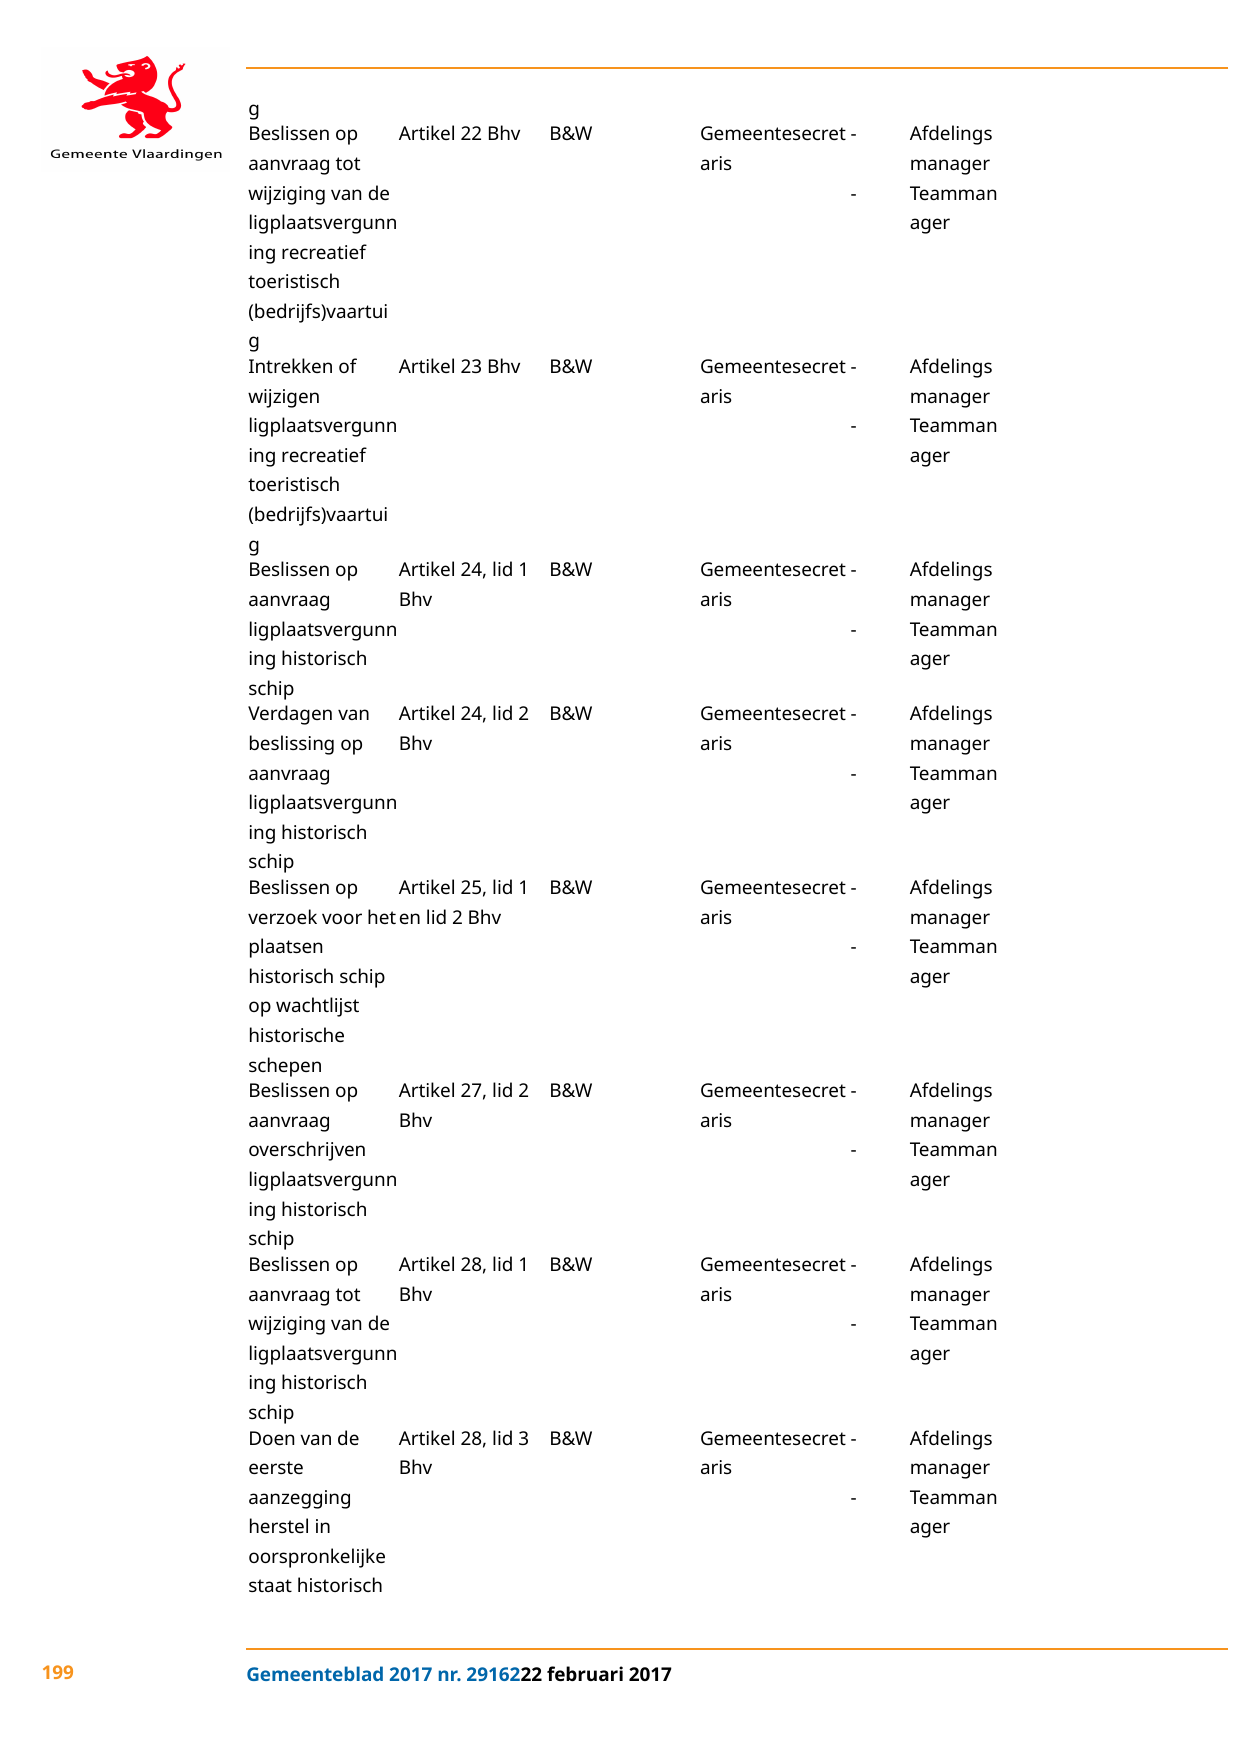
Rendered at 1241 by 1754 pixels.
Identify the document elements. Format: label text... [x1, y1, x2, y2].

table_cell [1001, 701, 1152, 874]
table_cell Artikel 24, lid 1 Bhv [399, 557, 549, 701]
table_cell Artikel 23 Bhv [399, 353, 549, 557]
table_cell Artikel 28, lid 1 Bhv [399, 1251, 549, 1425]
table_cell Beslissen op aanvraag overschrijven ligplaatsvergunning historisch schip [248, 1078, 398, 1251]
table_cell [1001, 1251, 1152, 1425]
table_cell B&W [549, 121, 700, 353]
table_cell B&W [549, 701, 700, 874]
table_cell Doen van de eerste aanzegging herstel in oorspronkelijke staat historisch [248, 1425, 398, 1598]
table_cell [1001, 353, 1152, 557]
table_cell [700, 95, 850, 121]
table_cell B&W [549, 1425, 700, 1598]
table_cell [1001, 874, 1152, 1077]
table_cell [850, 95, 1001, 121]
table_cell Verdagen van beslissing op aanvraag ligplaatsvergunning historisch schip [248, 701, 398, 874]
table_cell g [248, 95, 398, 121]
table_cell B&W [549, 557, 700, 701]
table_cell B&W [549, 1078, 700, 1251]
table_cell Beslissen op aanvraag tot wijziging van de ligplaatsvergunning historisch schip [248, 1251, 398, 1425]
table_cell Afdelingsmanager Teammanager [850, 353, 1001, 557]
table_cell B&W [549, 353, 700, 557]
table_cell [549, 95, 700, 121]
table_cell Afdelingsmanager Teammanager [850, 701, 1001, 874]
table_cell Beslissen op verzoek voor het plaatsen historisch schip op wachtlijst historische schepen [248, 874, 398, 1077]
table_cell Afdelingsmanager Teammanager [850, 121, 1001, 353]
table_cell Artikel 28, lid 3 Bhv [399, 1425, 549, 1598]
table_cell Gemeentesecretaris [700, 557, 850, 701]
table_cell [399, 95, 549, 121]
table_cell [1001, 95, 1152, 121]
table_cell Gemeentesecretaris [700, 874, 850, 1077]
table_cell Gemeentesecretaris [700, 1425, 850, 1598]
table_cell Gemeentesecretaris [700, 1078, 850, 1251]
table_cell B&W [549, 874, 700, 1077]
table_cell [1001, 1078, 1152, 1251]
table_cell Intrekken of wijzigen ligplaatsvergunning recreatief toeristisch (bedrijfs)vaartuig [248, 353, 398, 557]
table_cell Afdelingsmanager Teammanager [850, 874, 1001, 1077]
table_cell Beslissen op aanvraag tot wijziging van de ligplaatsvergunning recreatief toeristisch (bedrijfs)vaartuig [248, 121, 398, 353]
table_cell [1001, 1425, 1152, 1598]
table_cell Gemeentesecretaris [700, 701, 850, 874]
table_cell Artikel 22 Bhv [399, 121, 549, 353]
table_cell [1001, 121, 1152, 353]
table_cell Artikel 24, lid 2 Bhv [399, 701, 549, 874]
table_cell Gemeentesecretaris [700, 353, 850, 557]
table_cell B&W [549, 1251, 700, 1425]
picture [41, 47, 231, 172]
table_cell [1001, 557, 1152, 701]
table_cell Gemeentesecretaris [700, 1251, 850, 1425]
table_cell Gemeentesecretaris [700, 121, 850, 353]
table_cell Afdelingsmanager Teammanager [850, 1251, 1001, 1425]
table_cell Afdelingsmanager Teammanager [850, 1425, 1001, 1598]
table_cell Afdelingsmanager Teammanager [850, 557, 1001, 701]
table_cell Artikel 27, lid 2 Bhv [399, 1078, 549, 1251]
table_cell Afdelingsmanager Teammanager [850, 1078, 1001, 1251]
table_cell Artikel 25, lid 1 en lid 2 Bhv [399, 874, 549, 1077]
table_cell Beslissen op aanvraag ligplaatsvergunning historisch schip [248, 557, 398, 701]
